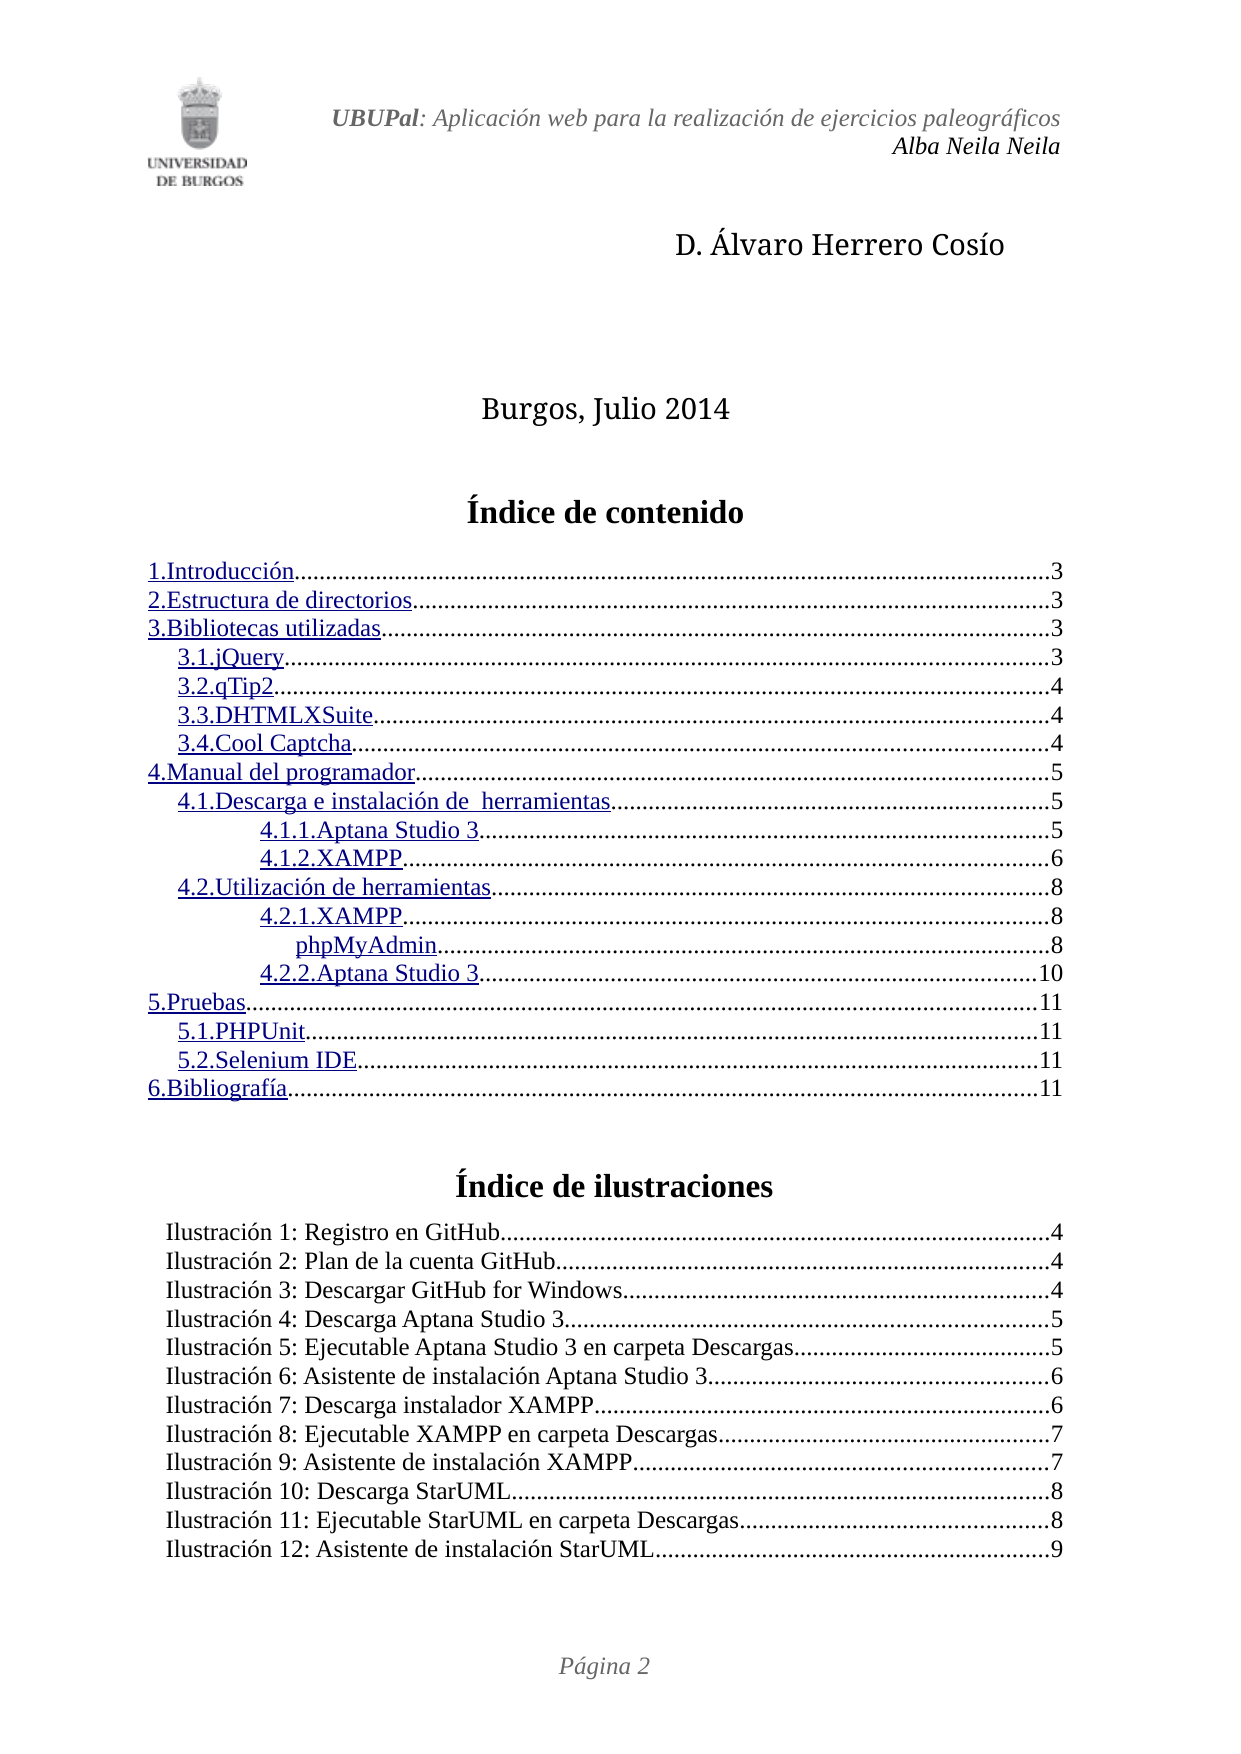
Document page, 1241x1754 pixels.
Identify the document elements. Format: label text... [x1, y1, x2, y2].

text Ilustración 4: Descarga Aptana Studio 3 5 [165, 1304, 1063, 1332]
text 4.1.2.XAMPP 6 [260, 843, 1063, 872]
picture [147, 77, 247, 186]
subtitle Índice de ilustraciones [165, 1167, 1063, 1205]
text Ilustración 5: Ejecutable Aptana Studio 3 en carpeta Descargas 5 [165, 1332, 1063, 1361]
table_cell D. Álvaro Herrero Cosío [616, 218, 1064, 269]
text 3.Bibliotecas utilizadas 3 [148, 613, 1063, 642]
text 4.2.1.XAMPP 8 [260, 901, 1063, 930]
text 3.3.DHTMLXSuite 4 [177, 700, 1063, 728]
text 4.Manual del programador 5 [148, 757, 1063, 786]
text 3.2.qTip2 4 [177, 671, 1063, 700]
text Ilustración 12: Asistente de instalación StarUML 9 [165, 1534, 1063, 1562]
text 3.4.Cool Captcha 4 [177, 728, 1063, 757]
text 4.2.Utilización de herramientas 8 [177, 872, 1063, 901]
text Ilustración 2: Plan de la cuenta GitHub 4 [165, 1246, 1063, 1275]
text 5.2.Selenium IDE 11 [177, 1045, 1063, 1073]
text 4.2.2.Aptana Studio 3 10 [260, 958, 1063, 987]
text Ilustración 6: Asistente de instalación Aptana Studio 3 6 [165, 1361, 1063, 1390]
text 4.1.1.Aptana Studio 3 5 [260, 815, 1063, 843]
text Ilustración 11: Ejecutable StarUML en carpeta Descargas 8 [165, 1505, 1063, 1534]
text 3.1.jQuery 3 [177, 642, 1063, 671]
text 1.Introducción 3 [148, 556, 1063, 585]
text phpMyAdmin 8 [295, 930, 1063, 958]
text Ilustración 3: Descargar GitHub for Windows 4 [165, 1275, 1063, 1304]
text 6.Bibliografía 11 [148, 1073, 1063, 1102]
text 5.Pruebas 11 [148, 987, 1063, 1016]
text Burgos, Julio 2014 [148, 388, 1063, 428]
text 2.Estructura de directorios 3 [148, 585, 1063, 613]
subtitle Índice de contenido [148, 493, 1063, 531]
text Ilustración 1: Registro en GitHub 4 [165, 1217, 1063, 1246]
table_cell [148, 218, 616, 269]
text 5.1.PHPUnit 11 [177, 1016, 1063, 1045]
text Ilustración 8: Ejecutable XAMPP en carpeta Descargas 7 [165, 1419, 1063, 1447]
text 4.1.Descarga e instalación de herramientas 5 [177, 786, 1063, 815]
text Ilustración 9: Asistente de instalación XAMPP 7 [165, 1447, 1063, 1476]
text Ilustración 7: Descarga instalador XAMPP 6 [165, 1390, 1063, 1419]
text Ilustración 10: Descarga StarUML 8 [165, 1476, 1063, 1505]
